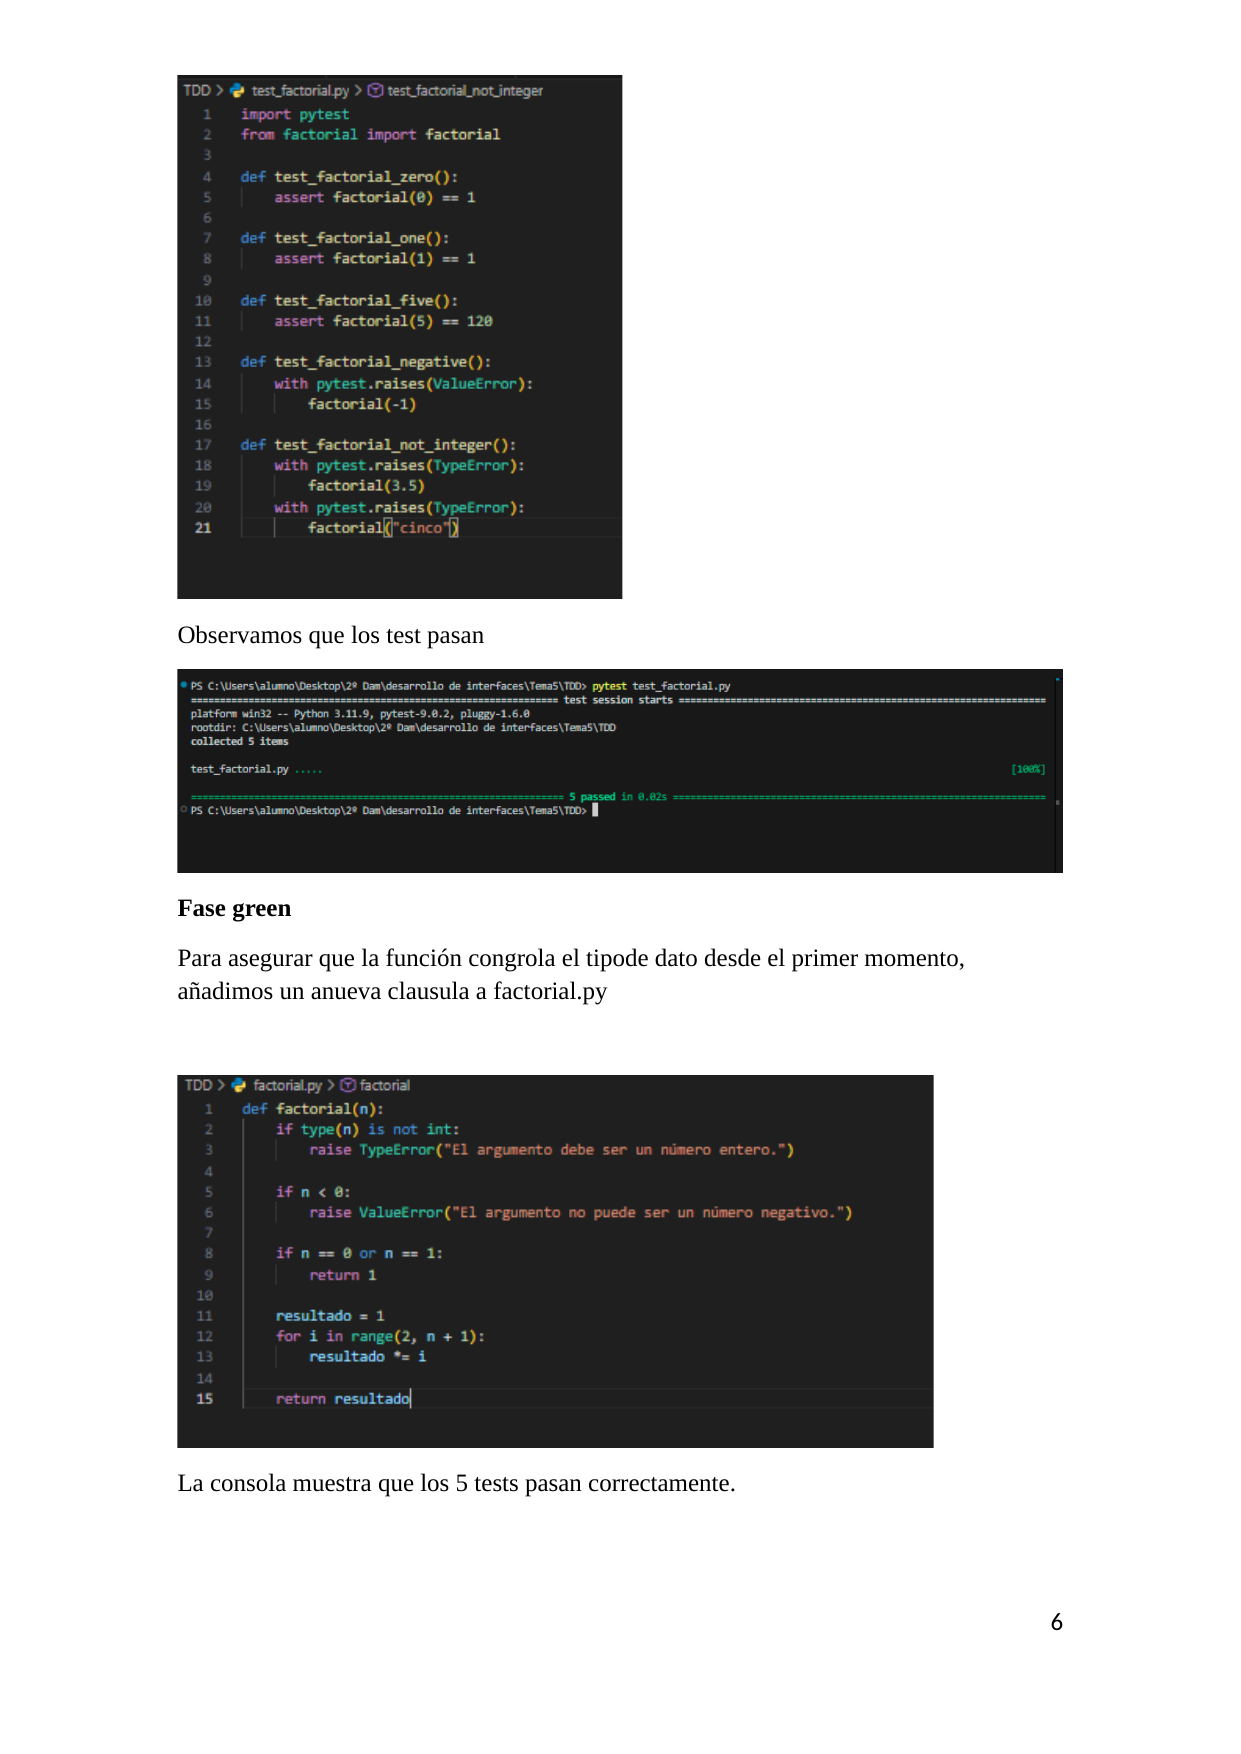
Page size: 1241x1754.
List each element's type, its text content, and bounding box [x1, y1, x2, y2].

text Observamos que los test pasan [177, 620, 1063, 648]
text La consola muestra que los 5 tests pasan correctamente. [177, 1468, 1063, 1497]
text Fase green [177, 893, 1063, 922]
text Para asegurar que la función congrola el tipode dato desde el primer momento, añadimos un anueva clausula a factorial.py [177, 943, 1063, 1005]
